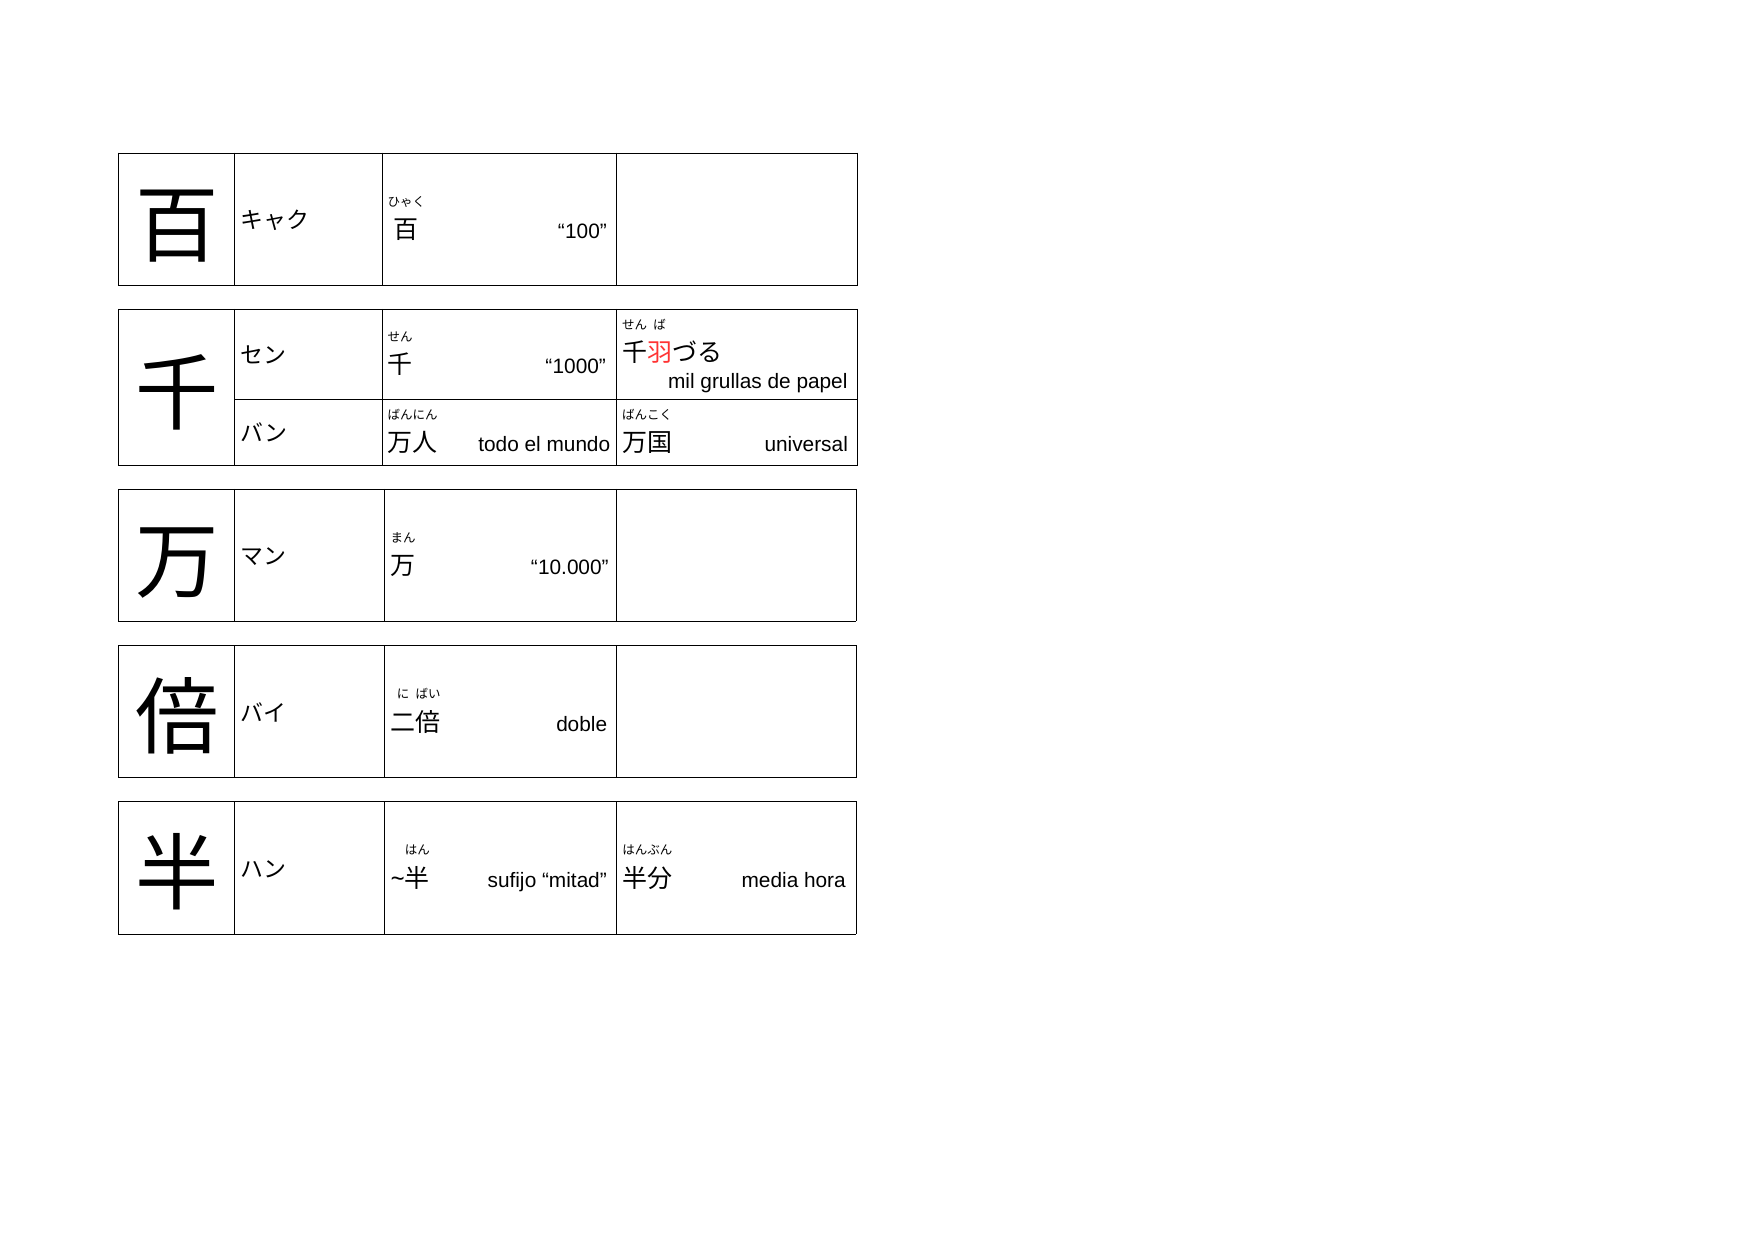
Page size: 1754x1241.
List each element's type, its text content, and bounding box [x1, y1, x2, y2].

table_cell 万ばん人にん todo el mundo [383, 400, 616, 465]
table_header 万 [119, 490, 234, 621]
table_header [617, 490, 856, 621]
table_cell バン [235, 400, 382, 465]
table_header 二に倍ばい doble [385, 646, 616, 777]
table_header 倍 [119, 646, 234, 777]
table_header [617, 646, 856, 777]
table_header 百 [119, 154, 234, 285]
table_header キャク [235, 154, 382, 285]
table_header 百ひゃく “100” [383, 154, 616, 285]
table_header ハン [235, 802, 384, 933]
table_header 千せん羽ばづる mil grullas de papel [617, 310, 857, 399]
table_header ~半はん sufijo “mitad” [385, 802, 616, 933]
table_header マン [235, 490, 384, 621]
table_header 半はん分ぶん media hora [617, 802, 856, 933]
table_header 千 [119, 310, 234, 465]
table_header セン [235, 310, 382, 399]
table_header 半 [119, 802, 234, 933]
table_header 千せん “1000” [383, 310, 616, 399]
table_header バイ [235, 646, 384, 777]
table_header [617, 154, 857, 285]
table_cell 万ばん国こく universal [617, 400, 857, 465]
table_header 万まん “10.000” [385, 490, 616, 621]
